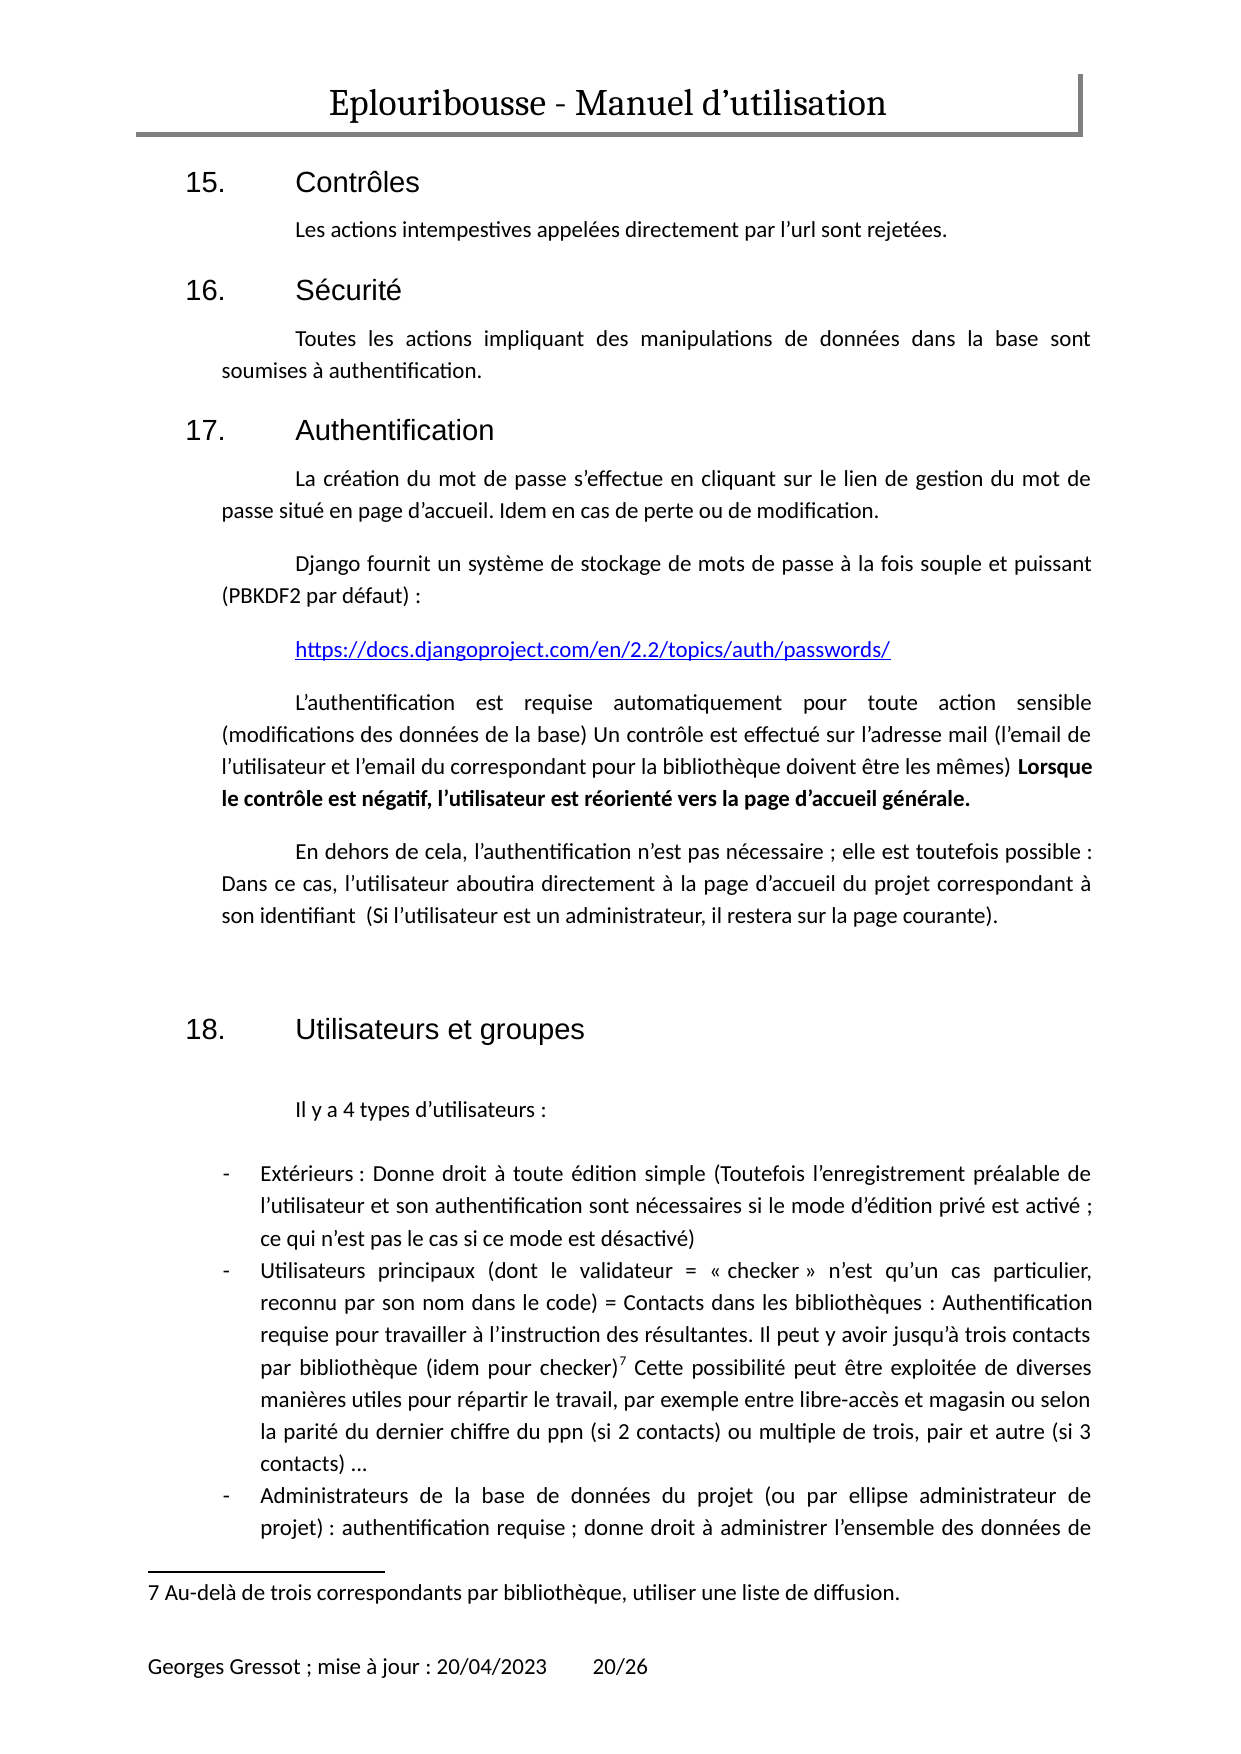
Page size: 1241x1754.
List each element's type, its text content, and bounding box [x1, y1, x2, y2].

list Extérieurs : Donne droit à toute édition simple (Toutefois l’enregistrement préalable de l’utilisateur et son authentification sont nécessaires si le mode d’édition privé est activé ; ce qui n’est pas le cas si ce mode est désactivé) [223, 1159, 1093, 1252]
text En dehors de cela, l’authentification n’est pas nécessaire ; elle est toutefois possible : Dans ce cas, l’utilisateur aboutira directement à la page d’accueil du projet correspondant à son identifiant (Si l’utilisateur est un administrateur, il restera sur la page courante). [221, 837, 1093, 930]
list Il y a 4 types d’utilisateurs : [295, 1095, 1093, 1123]
subtitle Sécurité [185, 273, 1093, 306]
subtitle Utilisateurs et groupes [185, 1012, 1093, 1045]
subtitle Contrôles [185, 164, 1093, 198]
list Utilisateurs principaux (dont le validateur = « checker » n’est qu’un cas particulier, reconnu par son nom dans le code) = Contacts dans les bibliothèques : Authentification requise pour travailler à l’instruction des résultantes. Il peut y avoir jusqu’à trois contacts par bibliothèque (idem pour checker) Cette possibilité peut être exploitée de diverses manières utiles pour répartir le travail, par exemple entre libre-accès et magasin ou selon la parité du dernier chiffre du ppn (si 2 contacts) ou multiple de trois, pair et autre (si 3 contacts) ... [223, 1256, 1093, 1477]
subtitle Authentification [185, 413, 1093, 447]
list Administrateurs de la base de données du projet (ou par ellipse administrateur de projet) : authentification requise ; donne droit à administrer l’ensemble des données de [223, 1481, 1093, 1542]
text La création du mot de passe s’effectue en cliquant sur le lien de gestion du mot de passe situé en page d’accueil. Idem en cas de perte ou de modification. [221, 464, 1093, 524]
text Les actions intempestives appelées directement par l’url sont rejetées. [221, 216, 1093, 244]
list Au-delà de trois correspondants par bibliothèque, utiliser une liste de diffusion. [148, 1578, 1093, 1606]
text Toutes les actions impliquant des manipulations de données dans la base sont soumises à authentification. [221, 324, 1093, 384]
text Django fournit un système de stockage de mots de passe à la fois souple et puissant (PBKDF2 par défaut) : [221, 549, 1093, 610]
text L’authentification est requise automatiquement pour toute action sensible (modifications des données de la base) Un contrôle est effectué sur l’adresse mail (l’email de l’utilisateur et l’email du correspondant pour la bibliothèque doivent être les mêmes) Lorsque le contrôle est négatif, l’utilisateur est réorienté vers la page d’accueil générale. [221, 688, 1093, 812]
text https://docs.djangoproject.com/en/2.2/topics/auth/passwords/ [221, 635, 1093, 663]
